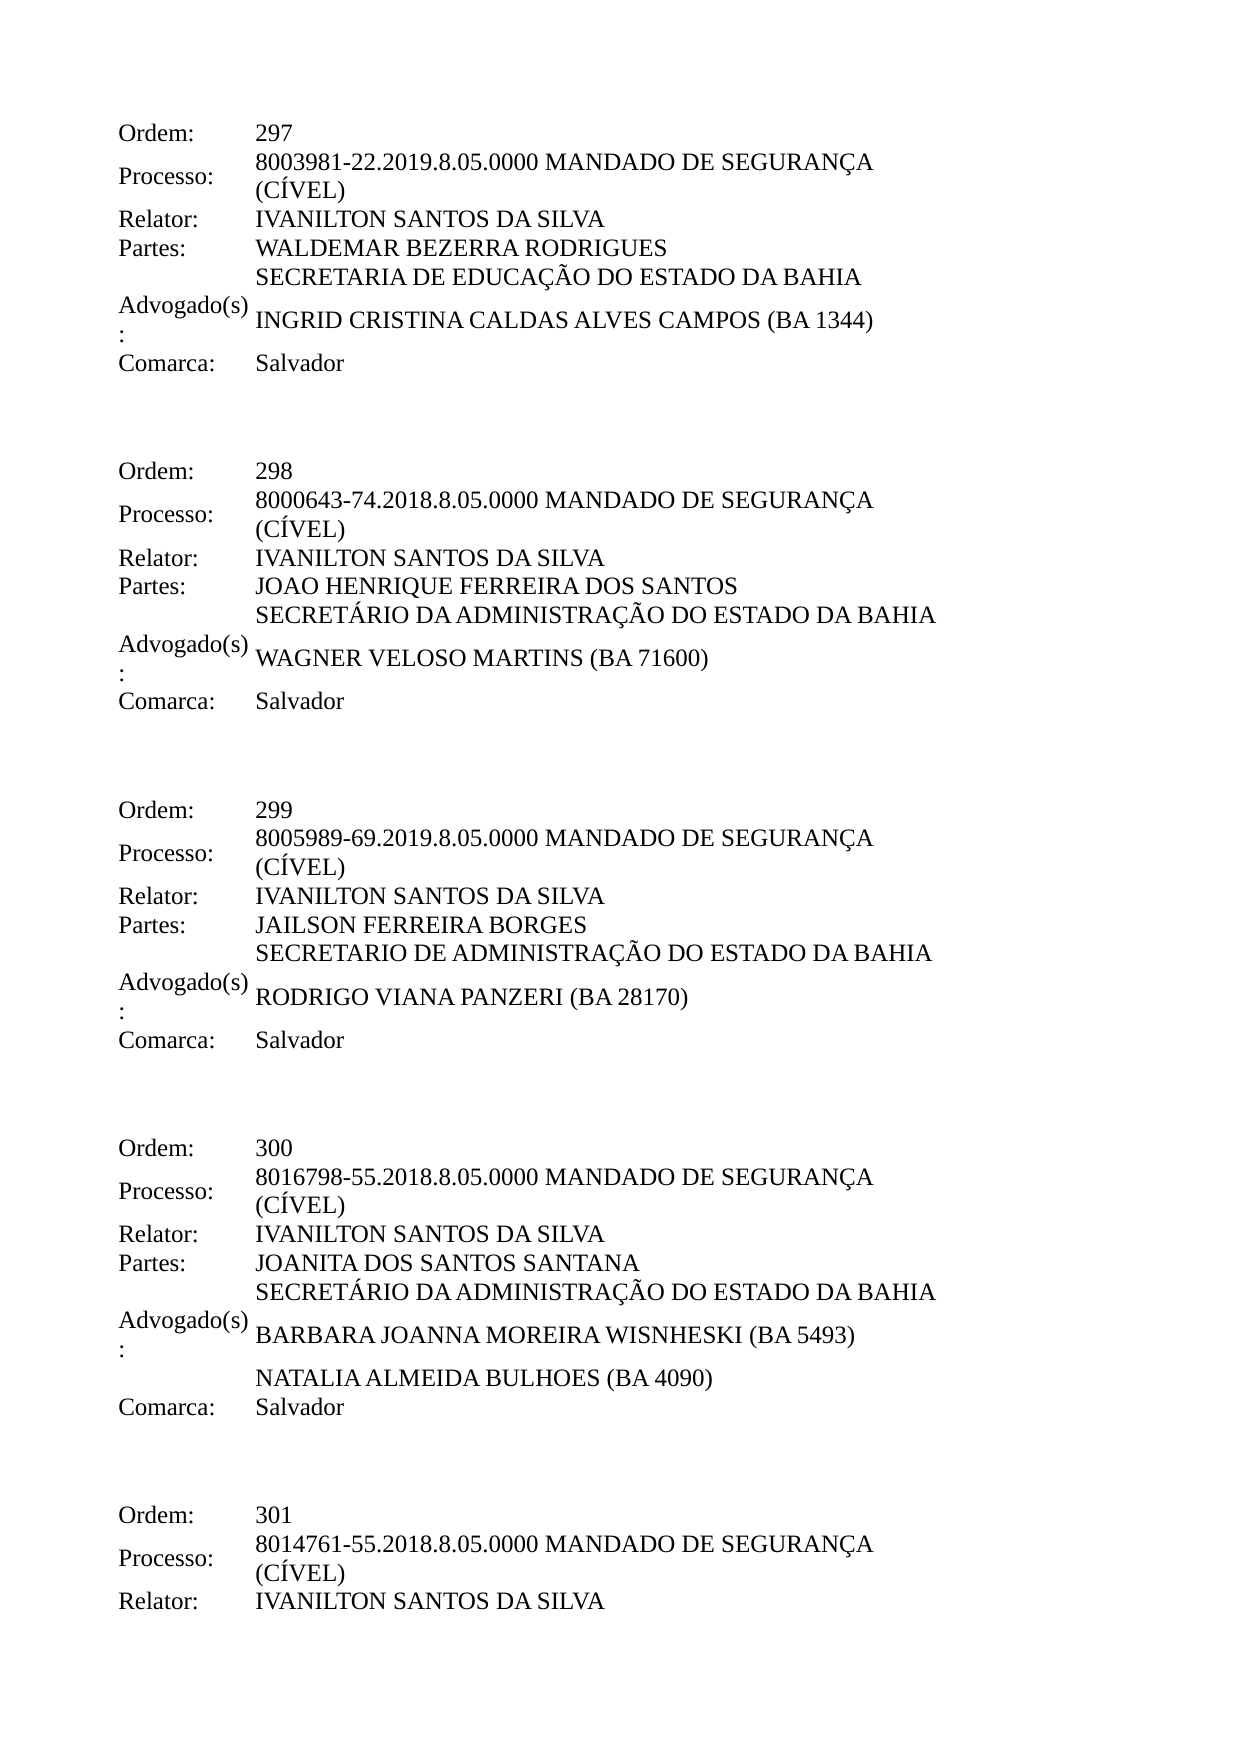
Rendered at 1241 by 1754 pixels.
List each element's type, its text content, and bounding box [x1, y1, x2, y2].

table_cell Comarca: [118, 686, 255, 715]
table_cell Comarca: [118, 348, 255, 377]
table_cell Salvador [255, 1392, 969, 1421]
table_header Ordem: [118, 1133, 255, 1162]
table_header Ordem: [118, 1500, 255, 1529]
table_cell Comarca: [118, 1025, 255, 1053]
table_cell 8000643-74.2018.8.05.0000 MANDADO DE SEGURANÇA (CÍVEL) [255, 485, 969, 543]
table_cell SECRETARIO DE ADMINISTRAÇÃO DO ESTADO DA BAHIA [255, 939, 969, 967]
table_header 300 [255, 1133, 969, 1162]
table_header Ordem: [118, 456, 255, 485]
table_cell Relator: [118, 204, 255, 233]
table_header 299 [255, 795, 969, 823]
table_cell 8005989-69.2019.8.05.0000 MANDADO DE SEGURANÇA (CÍVEL) [255, 824, 969, 881]
table_cell Relator: [118, 881, 255, 910]
table_cell Advogado(s): [118, 1306, 255, 1363]
table_cell INGRID CRISTINA CALDAS ALVES CAMPOS (BA 1344) [255, 291, 969, 348]
table_cell Partes: [118, 1248, 255, 1277]
table_cell [118, 262, 255, 291]
table_cell JOAO HENRIQUE FERREIRA DOS SANTOS [255, 571, 969, 600]
table_cell [118, 1363, 255, 1392]
table_cell Processo: [118, 1529, 255, 1586]
table_cell Partes: [118, 233, 255, 262]
table_cell Partes: [118, 571, 255, 600]
table_cell Advogado(s): [118, 291, 255, 348]
table_cell [118, 1277, 255, 1306]
table_cell IVANILTON SANTOS DA SILVA [255, 204, 969, 233]
table_cell WAGNER VELOSO MARTINS (BA 71600) [255, 629, 969, 686]
table_cell Processo: [118, 1162, 255, 1219]
table_cell IVANILTON SANTOS DA SILVA [255, 881, 969, 910]
table_header Ordem: [118, 795, 255, 823]
table_cell Advogado(s): [118, 967, 255, 1025]
table_cell Salvador [255, 348, 969, 377]
table_cell [118, 600, 255, 629]
table_cell Salvador [255, 1025, 969, 1053]
table_header Ordem: [118, 118, 255, 147]
table_cell IVANILTON SANTOS DA SILVA [255, 1586, 969, 1615]
table_cell Advogado(s): [118, 629, 255, 686]
table_cell SECRETÁRIO DA ADMINISTRAÇÃO DO ESTADO DA BAHIA [255, 1277, 969, 1306]
table_cell Relator: [118, 543, 255, 571]
table_cell RODRIGO VIANA PANZERI (BA 28170) [255, 967, 969, 1025]
table_cell WALDEMAR BEZERRA RODRIGUES [255, 233, 969, 262]
table_cell Processo: [118, 824, 255, 881]
table_cell 8014761-55.2018.8.05.0000 MANDADO DE SEGURANÇA (CÍVEL) [255, 1529, 969, 1586]
table_cell Relator: [118, 1586, 255, 1615]
table_cell BARBARA JOANNA MOREIRA WISNHESKI (BA 5493) [255, 1306, 969, 1363]
table_cell Processo: [118, 485, 255, 543]
table_cell JAILSON FERREIRA BORGES [255, 910, 969, 938]
table_cell Relator: [118, 1219, 255, 1248]
table_cell NATALIA ALMEIDA BULHOES (BA 4090) [255, 1363, 969, 1392]
table_header 301 [255, 1500, 969, 1529]
table_cell IVANILTON SANTOS DA SILVA [255, 543, 969, 571]
table_header 298 [255, 456, 969, 485]
table_cell 8016798-55.2018.8.05.0000 MANDADO DE SEGURANÇA (CÍVEL) [255, 1162, 969, 1219]
table_cell Salvador [255, 686, 969, 715]
table_cell Comarca: [118, 1392, 255, 1421]
table_cell IVANILTON SANTOS DA SILVA [255, 1219, 969, 1248]
table_cell SECRETÁRIO DA ADMINISTRAÇÃO DO ESTADO DA BAHIA [255, 600, 969, 629]
table_header 297 [255, 118, 969, 147]
table_cell JOANITA DOS SANTOS SANTANA [255, 1248, 969, 1277]
table_cell [118, 939, 255, 967]
table_cell 8003981-22.2019.8.05.0000 MANDADO DE SEGURANÇA (CÍVEL) [255, 147, 969, 204]
table_cell Partes: [118, 910, 255, 938]
table_cell Processo: [118, 147, 255, 204]
table_cell SECRETARIA DE EDUCAÇÃO DO ESTADO DA BAHIA [255, 262, 969, 291]
